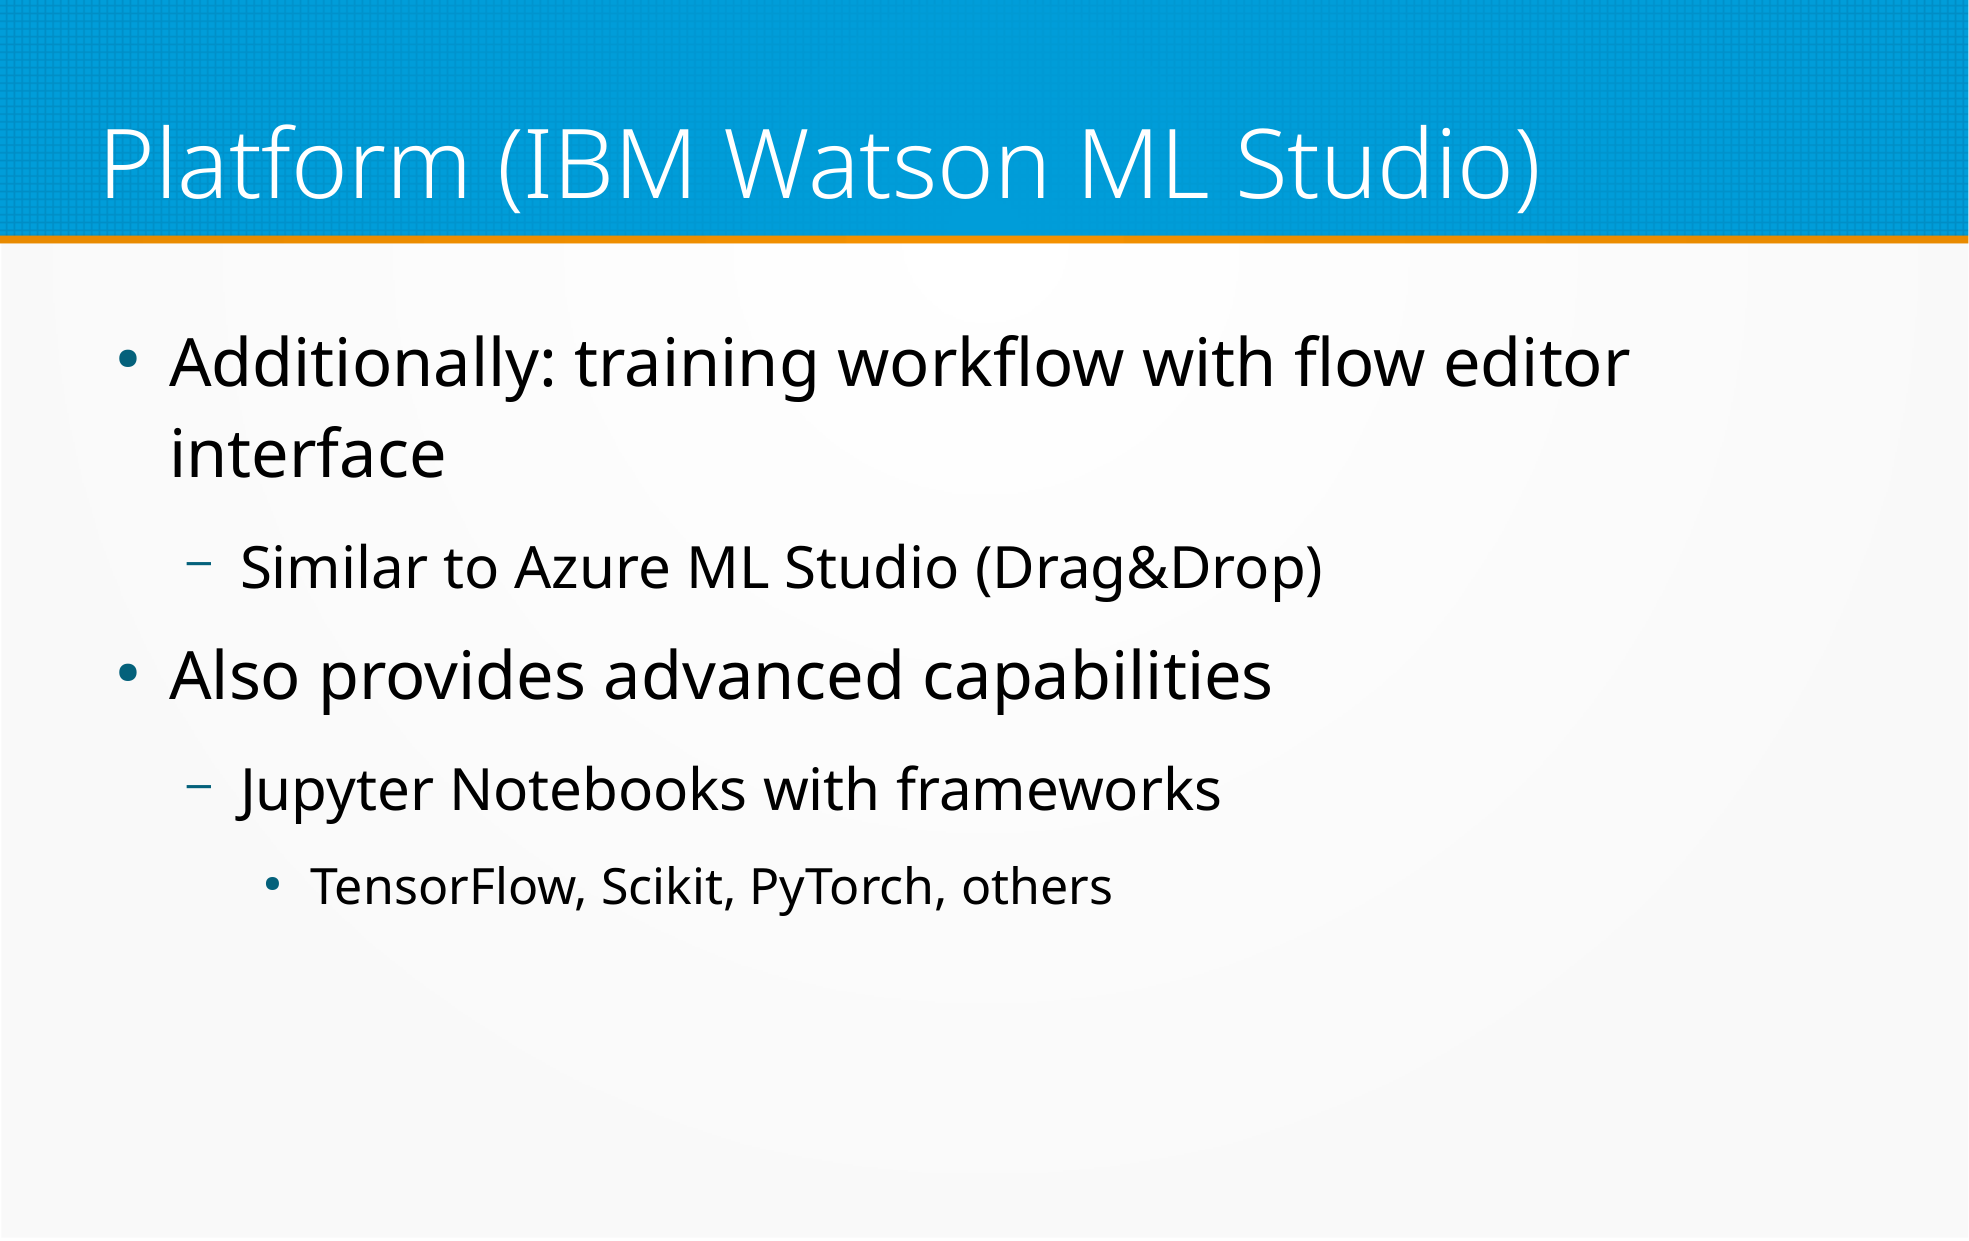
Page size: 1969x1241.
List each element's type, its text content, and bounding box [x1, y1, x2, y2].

picture [0, 236, 1969, 1241]
list Additionally: training workflow with flow editor interface Similar to Azure ML Studio (Drag&Drop) Also provides advanced capabilities Jupyter Notebooks with frameworks TensorFlow, Scikit, PyTorch, others [98, 315, 1861, 1081]
title Platform (IBM Watson ML Studio) [98, 19, 1870, 227]
